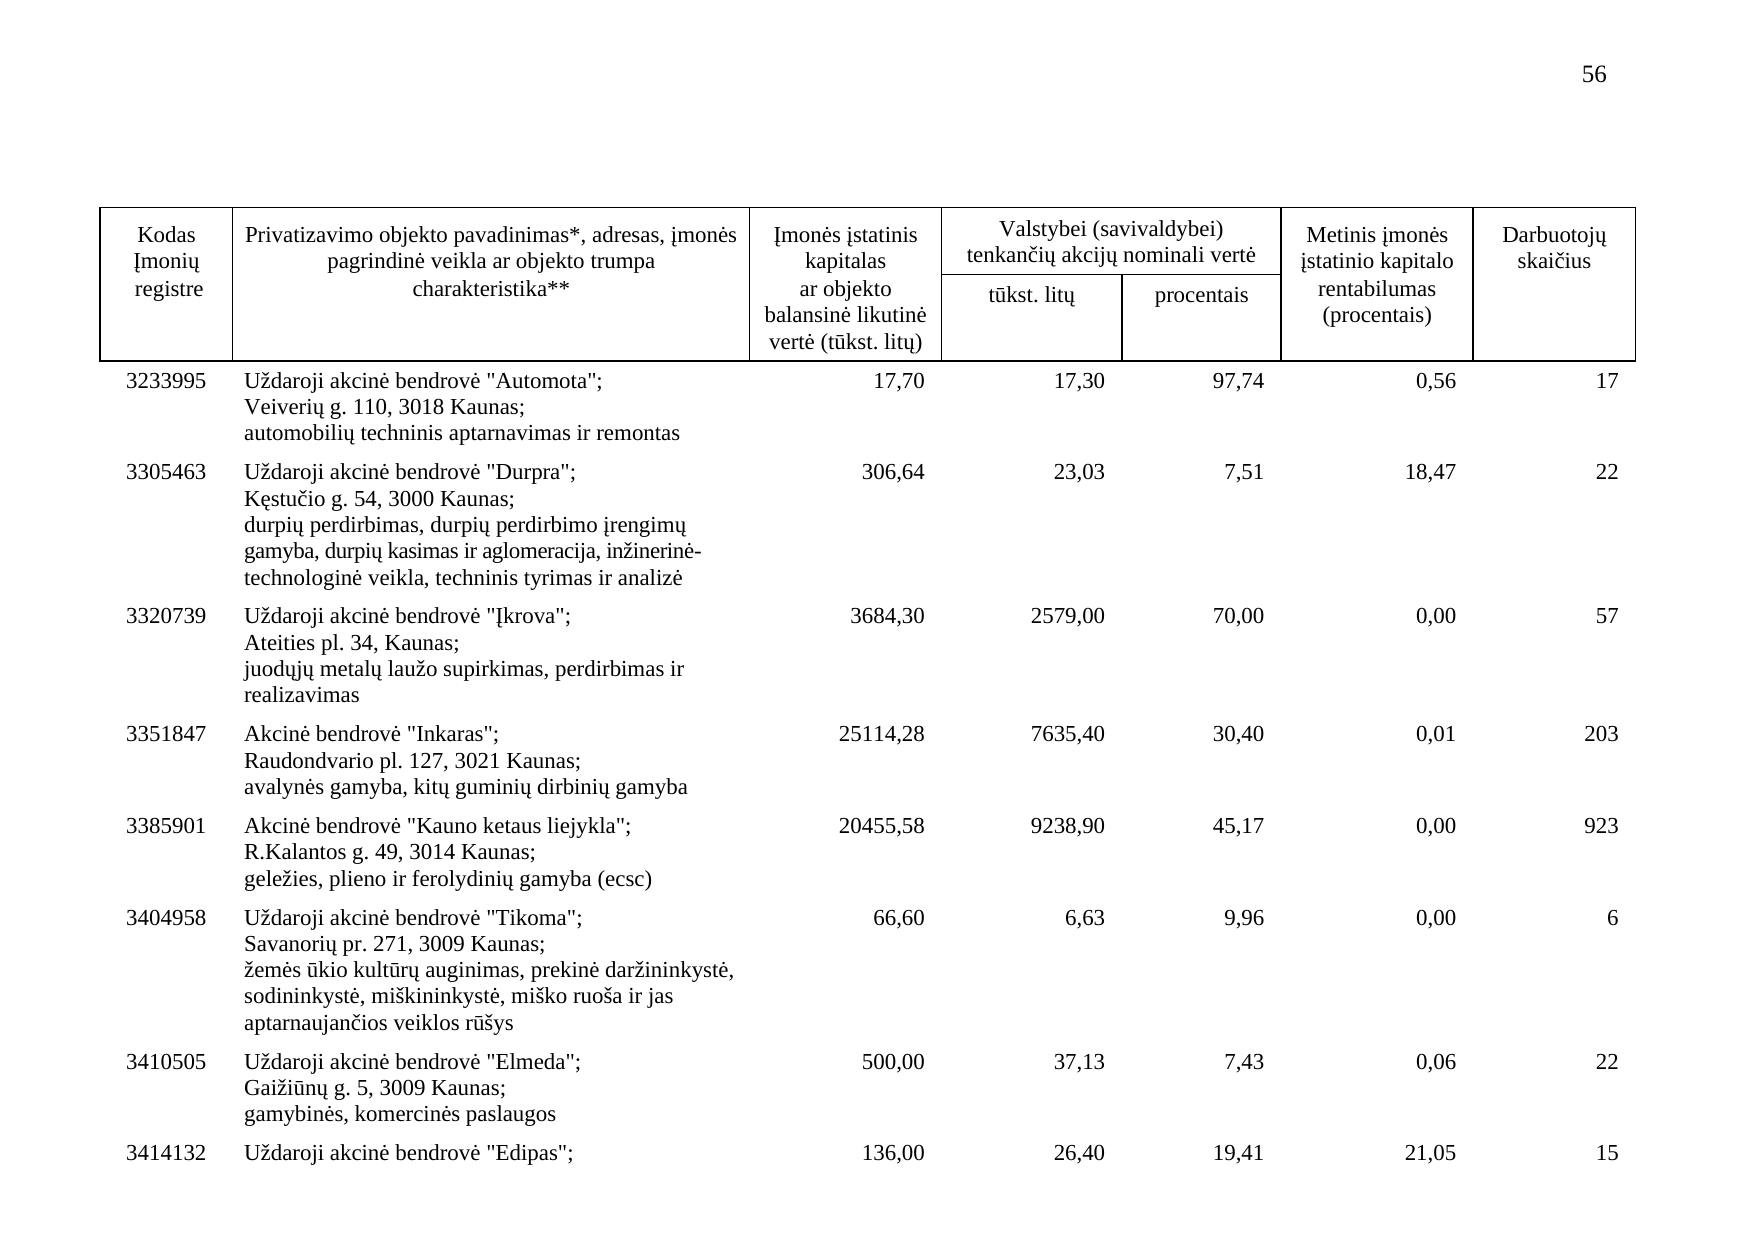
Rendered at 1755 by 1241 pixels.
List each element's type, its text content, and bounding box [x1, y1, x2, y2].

table_cell Uždaroji akcinė bendrovė "Elmeda"; Gaižiūnų g. 5, 3009 Kaunas; gamybinės, komercinės paslaugos [233, 1042, 749, 1133]
table_cell 500,00 [750, 1042, 941, 1133]
table_cell 136,00 [750, 1133, 941, 1172]
table_cell 17,30 [941, 362, 1122, 452]
table_cell 0,00 [1281, 806, 1473, 897]
table_cell 18,47 [1281, 452, 1473, 596]
table_cell 3404958 [100, 897, 233, 1042]
table_cell 9238,90 [941, 806, 1122, 897]
table_cell 26,40 [941, 1133, 1122, 1172]
table_header Kodas Įmonių [101, 208, 232, 273]
table_cell 203 [1473, 714, 1636, 806]
table_cell charakteristika** [233, 274, 749, 360]
table_header Darbuotojų skaičius [1474, 208, 1635, 273]
table_cell 0,00 [1281, 897, 1473, 1042]
table_cell 0,06 [1281, 1042, 1473, 1133]
table_cell 6,63 [941, 897, 1122, 1042]
table_cell Uždaroji akcinė bendrovė "Edipas"; [233, 1133, 749, 1172]
table_cell procentais [1123, 275, 1280, 360]
table_header Valstybei (savivaldybei) tenkančių akcijų nominali vertė [942, 208, 1280, 273]
table_cell 30,40 [1122, 714, 1281, 806]
table_cell 923 [1473, 806, 1636, 897]
table_cell 57 [1473, 596, 1636, 714]
table_cell 20455,58 [750, 806, 941, 897]
table_cell tūkst. litų [942, 275, 1121, 360]
table_cell 0,00 [1281, 596, 1473, 714]
table_cell [1474, 274, 1635, 360]
table_cell Uždaroji akcinė bendrovė "Įkrova"; Ateities pl. 34, Kaunas; juodųjų metalų laužo supirkimas, perdirbimas ir realizavimas [233, 596, 749, 714]
table_cell Akcinė bendrovė "Kauno ketaus liejykla"; R.Kalantos g. 49, 3014 Kaunas; geležies, plieno ir ferolydinių gamyba (ecsc) [233, 806, 749, 897]
table_cell 3385901 [100, 806, 233, 897]
table_cell 306,64 [750, 452, 941, 596]
table_cell 45,17 [1122, 806, 1281, 897]
table_cell 9,96 [1122, 897, 1281, 1042]
table_cell 6 [1473, 897, 1636, 1042]
table_cell Akcinė bendrovė "Inkaras"; Raudondvario pl. 127, 3021 Kaunas; avalynės gamyba, kitų guminių dirbinių gamyba [233, 714, 749, 806]
table_cell 19,41 [1122, 1133, 1281, 1172]
table_cell 0,56 [1281, 362, 1473, 452]
table_cell 70,00 [1122, 596, 1281, 714]
table_cell 17 [1473, 362, 1636, 452]
table_cell 22 [1473, 1042, 1636, 1133]
table_cell 3320739 [100, 596, 233, 714]
table_cell Uždaroji akcinė bendrovė "Automota"; Veiverių g. 110, 3018 Kaunas; automobilių techninis aptarnavimas ir remontas [233, 362, 749, 452]
table_cell 3684,30 [750, 596, 941, 714]
table_cell 3305463 [100, 452, 233, 596]
table_cell 25114,28 [750, 714, 941, 806]
table_cell 7635,40 [941, 714, 1122, 806]
table_cell 37,13 [941, 1042, 1122, 1133]
table_header Privatizavimo objekto pavadinimas*, adresas, įmonės pagrindinė veikla ar objekto trumpa [233, 208, 749, 273]
table_cell 2579,00 [941, 596, 1122, 714]
table_header Metinis įmonės įstatinio kapitalo [1282, 208, 1472, 273]
table_cell 3414132 [100, 1133, 233, 1172]
table_cell 15 [1473, 1133, 1636, 1172]
table_cell Uždaroji akcinė bendrovė "Tikoma"; Savanorių pr. 271, 3009 Kaunas; žemės ūkio kultūrų auginimas, prekinė daržininkystė, sodininkystė, miškininkystė, miško ruoša ir jas aptarnaujančios veiklos rūšys [233, 897, 749, 1042]
table_cell 21,05 [1281, 1133, 1473, 1172]
table_cell 17,70 [750, 362, 941, 452]
table_cell Uždaroji akcinė bendrovė "Durpra"; Kęstučio g. 54, 3000 Kaunas; durpių perdirbimas, durpių perdirbimo įrengimų gamyba, durpių kasimas ir aglomeracija, inžinerinė-technologinė veikla, techninis tyrimas ir analizė [233, 452, 749, 596]
table_cell 23,03 [941, 452, 1122, 596]
table_cell rentabilumas (procentais) [1282, 274, 1472, 360]
table_cell 97,74 [1122, 362, 1281, 452]
table_cell 3351847 [100, 714, 233, 806]
table_cell 3233995 [100, 362, 233, 452]
table_cell 0,01 [1281, 714, 1473, 806]
table_cell ar objekto balansinė likutinė vertė (tūkst. litų) [750, 274, 941, 360]
table_cell registre [101, 274, 232, 360]
table_cell 3410505 [100, 1042, 233, 1133]
table_header Įmonės įstatinis kapitalas [750, 208, 941, 273]
table_cell 7,51 [1122, 452, 1281, 596]
table_cell 7,43 [1122, 1042, 1281, 1133]
table_cell 22 [1473, 452, 1636, 596]
table_cell 66,60 [750, 897, 941, 1042]
